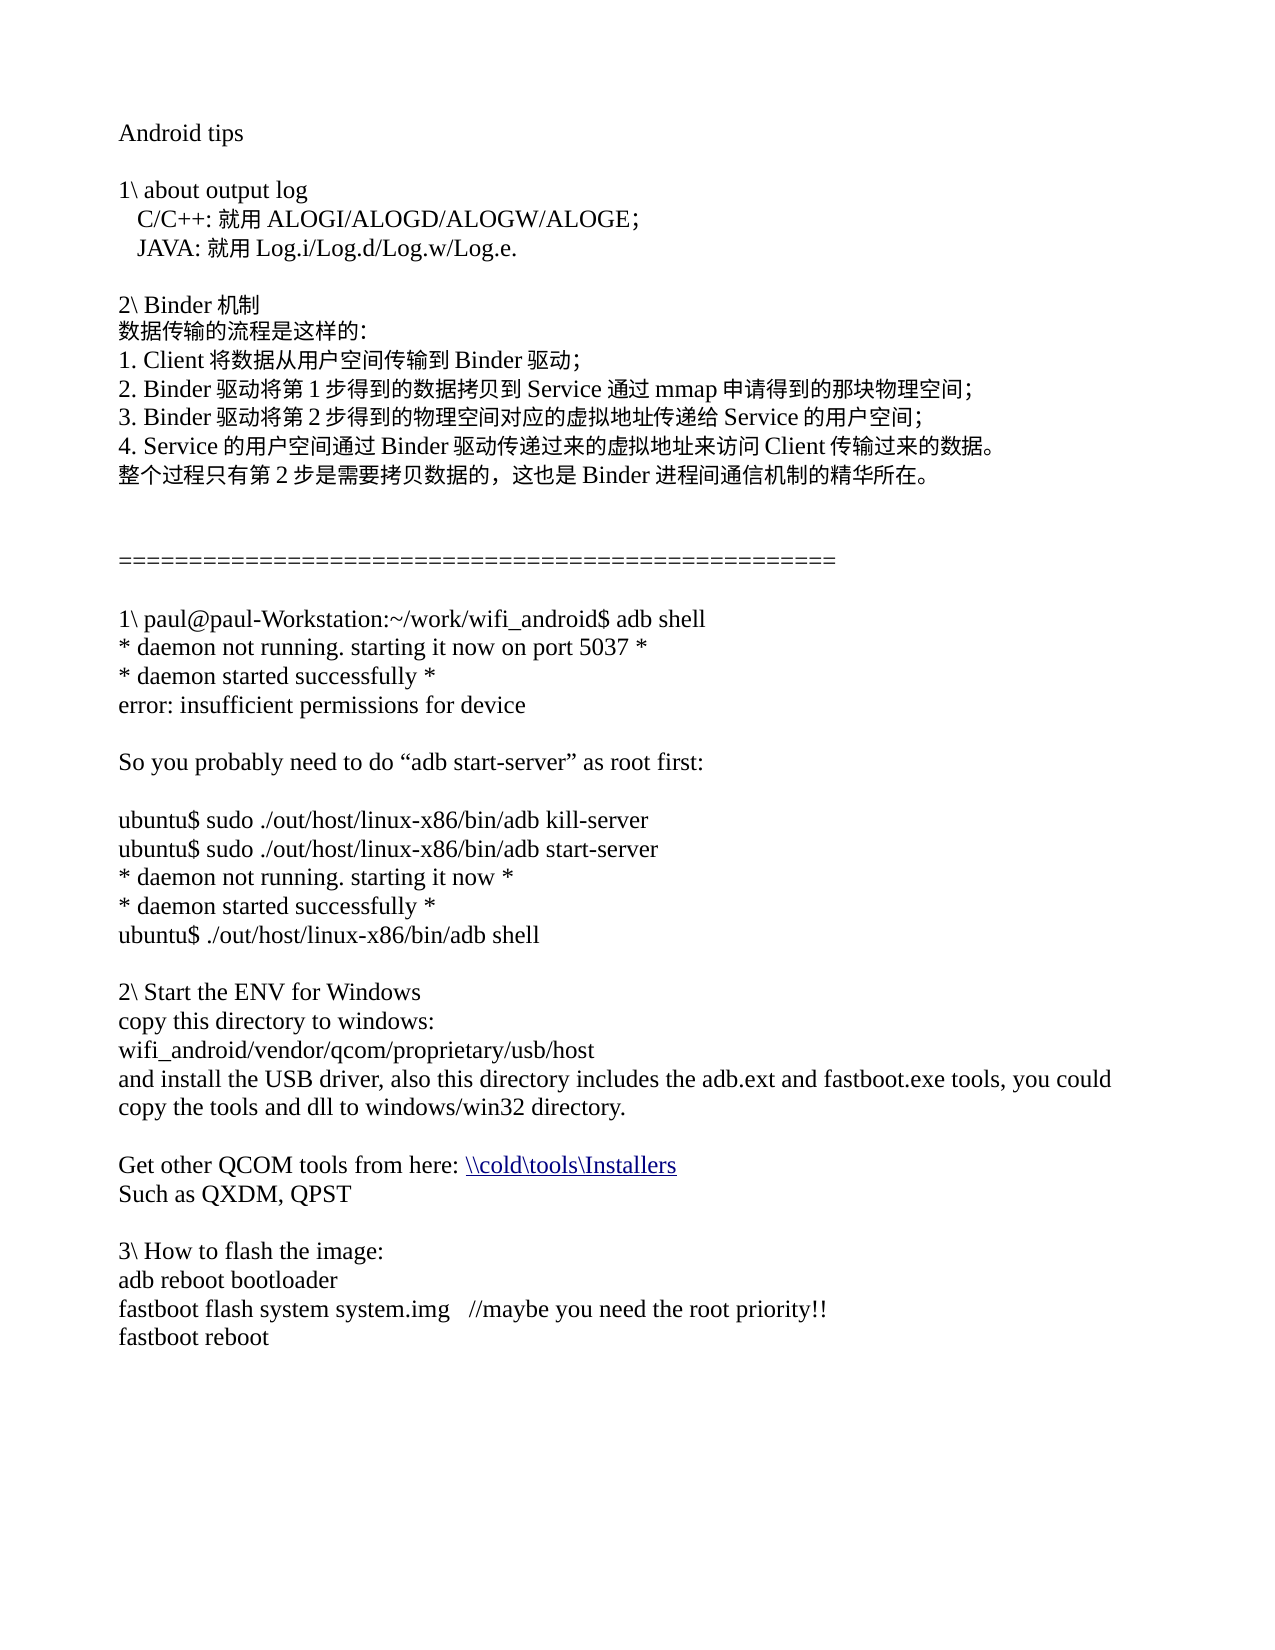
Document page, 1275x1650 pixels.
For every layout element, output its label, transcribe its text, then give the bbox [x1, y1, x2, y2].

text 1. Client将数据从用户空间传输到Binder驱动； [118, 345, 1157, 374]
text copy this directory to windows: [118, 1006, 1157, 1035]
text fastboot flash system system.img //maybe you need the root priority!! [118, 1294, 1157, 1322]
text * daemon not running. starting it now on port 5037 * [118, 632, 1157, 661]
text Android tips [118, 118, 1157, 147]
text 1\ about output log [118, 176, 1157, 204]
text 1\ paul@paul-Workstation:~/work/wifi_android$ adb shell [118, 604, 1157, 632]
text * daemon not running. starting it now * [118, 862, 1157, 891]
text and install the USB driver, also this directory includes the adb.ext and fastboot.exe tools, you could copy the tools and dll to windows/win32 directory. [118, 1064, 1157, 1121]
text adb reboot bootloader [118, 1265, 1157, 1294]
text So you probably need to do “adb start-server” as root first: [118, 747, 1157, 776]
text 4. Service的用户空间通过Binder驱动传递过来的虚拟地址来访问Client传输过来的数据。 [118, 431, 1157, 460]
text ubuntu$ ./out/host/linux-x86/bin/adb shell [118, 920, 1157, 949]
text 2. Binder驱动将第1步得到的数据拷贝到Service通过mmap申请得到的那块物理空间； [118, 374, 1157, 402]
text JAVA: 就用Log.i/Log.d/Log.w/Log.e. [118, 233, 1157, 262]
text Such as QXDM, QPST [118, 1179, 1157, 1207]
text 3\ How to flash the image: [118, 1236, 1157, 1265]
text 数据传输的流程是这样的： [118, 319, 1157, 345]
text ubuntu$ sudo ./out/host/linux-x86/bin/adb kill-server [118, 805, 1157, 834]
text Get other QCOM tools from here: \\cold\tools\Installers [118, 1150, 1157, 1179]
text =================================================== [118, 546, 1157, 575]
text 2\ Start the ENV for Windows [118, 977, 1157, 1006]
text 3. Binder驱动将第2步得到的物理空间对应的虚拟地址传递给Service的用户空间； [118, 402, 1157, 431]
text wifi_android/vendor/qcom/proprietary/usb/host [118, 1035, 1157, 1064]
text ubuntu$ sudo ./out/host/linux-x86/bin/adb start-server [118, 834, 1157, 862]
text * daemon started successfully * [118, 661, 1157, 690]
text * daemon started successfully * [118, 891, 1157, 920]
text fastboot reboot [118, 1322, 1157, 1351]
text C/C++: 就用ALOGI/ALOGD/ALOGW/ALOGE； [118, 204, 1157, 233]
text 2\ Binder机制 [118, 291, 1157, 319]
text 整个过程只有第2步是需要拷贝数据的，这也是Binder进程间通信机制的精华所在。 [118, 460, 1157, 489]
text error: insufficient permissions for device [118, 690, 1157, 719]
